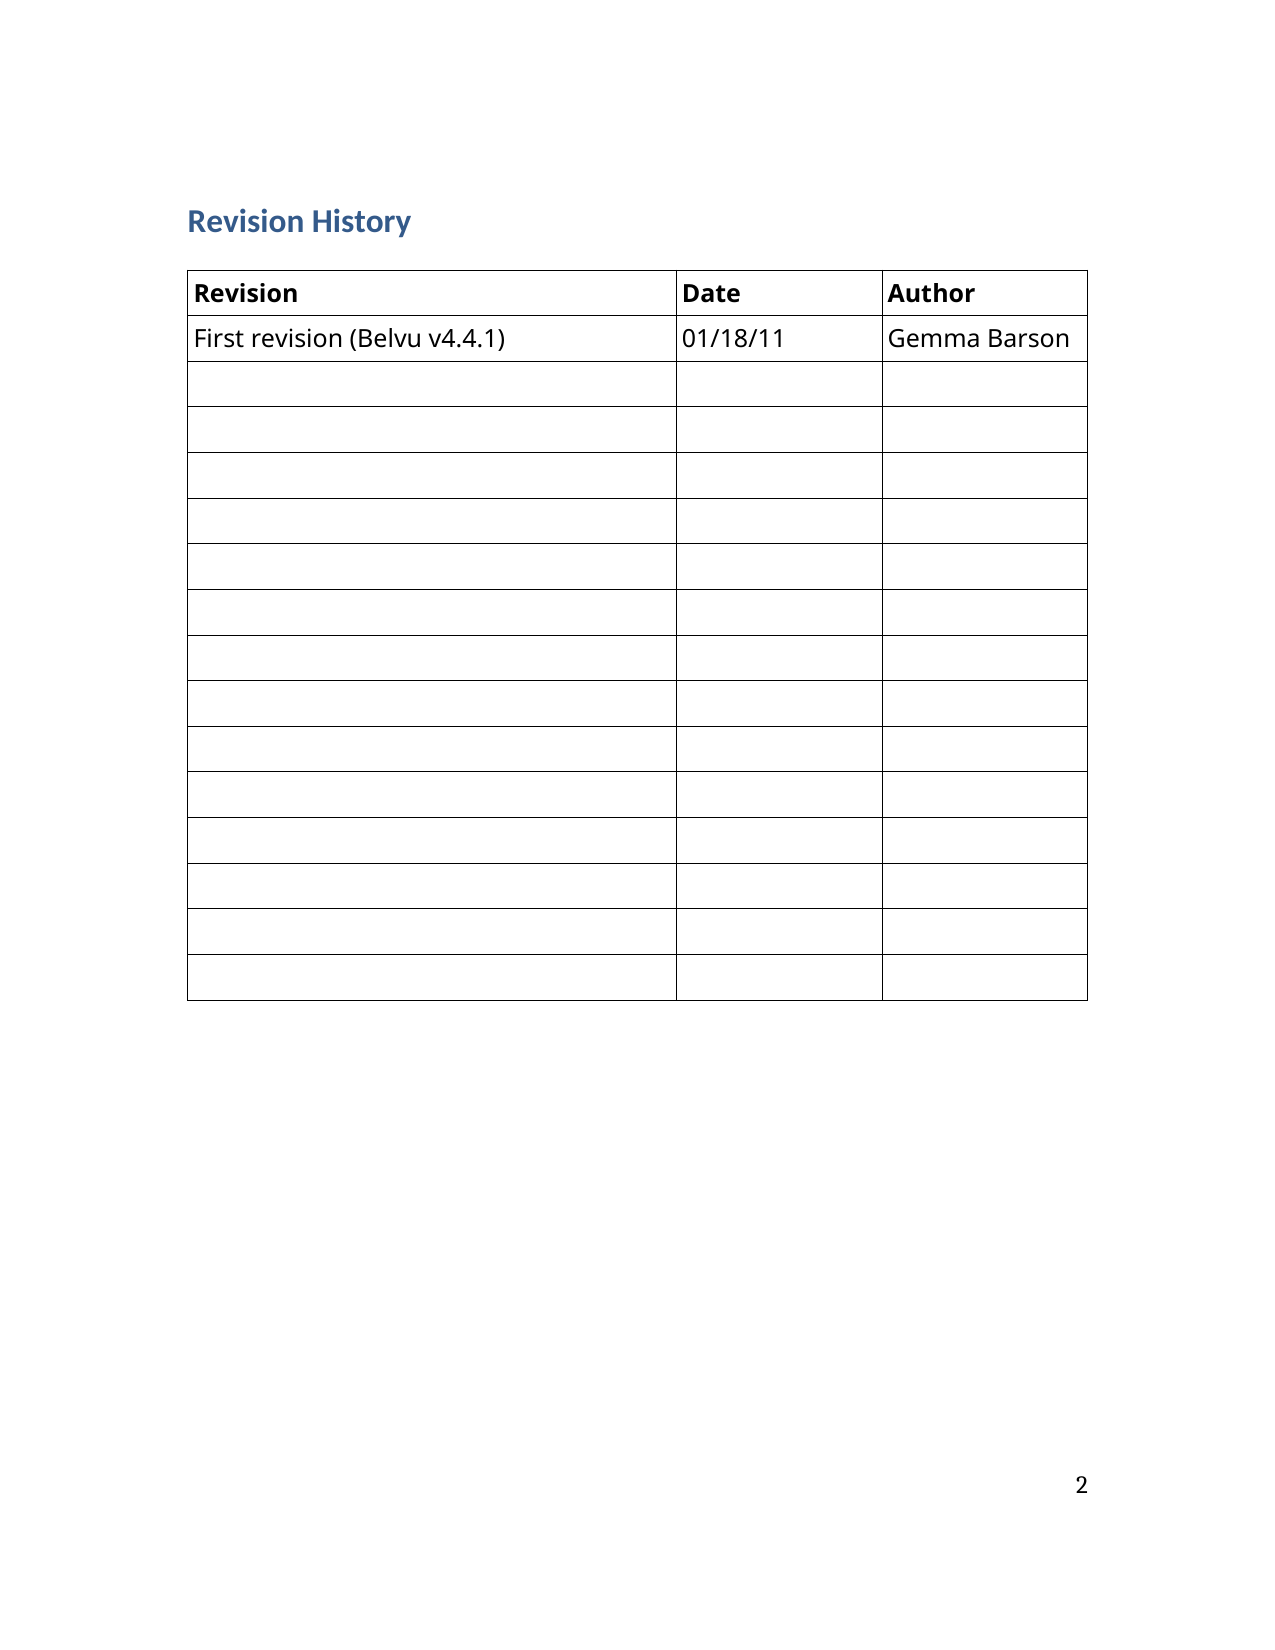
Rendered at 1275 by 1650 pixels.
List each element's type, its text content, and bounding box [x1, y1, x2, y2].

table_cell [883, 407, 1087, 452]
table_cell [677, 499, 882, 543]
table_cell [188, 864, 676, 908]
table_cell [883, 955, 1087, 999]
table_cell [883, 864, 1087, 908]
table_cell [883, 362, 1087, 406]
table_header Author [883, 271, 1087, 315]
table_cell [677, 955, 882, 999]
table_cell [677, 864, 882, 908]
table_cell [677, 362, 882, 406]
table_cell [188, 499, 676, 543]
table_cell [188, 407, 676, 452]
table_header Date [677, 271, 882, 315]
table_cell [883, 590, 1087, 634]
table_cell [883, 499, 1087, 543]
table_cell [188, 681, 676, 726]
table_cell [188, 362, 676, 406]
subtitle Revision History [187, 200, 1087, 241]
table_cell [188, 955, 676, 999]
table_cell [883, 544, 1087, 589]
table_cell [883, 636, 1087, 680]
table_cell [188, 636, 676, 680]
table_cell Gemma Barson [883, 316, 1087, 361]
table_cell [677, 407, 882, 452]
table_cell [677, 818, 882, 863]
table_cell [188, 544, 676, 589]
table_cell [677, 681, 882, 726]
table_cell 18/01/11 [677, 316, 882, 361]
table_cell [883, 818, 1087, 863]
table_cell [883, 772, 1087, 817]
table_header Revision [188, 271, 676, 315]
table_cell [188, 727, 676, 771]
table_cell [883, 681, 1087, 726]
table_cell [677, 772, 882, 817]
table_cell First revision (Belvu v4.4.1) [188, 316, 676, 361]
table_cell [677, 636, 882, 680]
table_cell [883, 909, 1087, 954]
table_cell [677, 727, 882, 771]
table_cell [677, 590, 882, 634]
table_cell [188, 909, 676, 954]
table_cell [677, 909, 882, 954]
table_cell [188, 818, 676, 863]
table_cell [883, 453, 1087, 498]
table_cell [188, 590, 676, 634]
table_cell [677, 453, 882, 498]
table_cell [883, 727, 1087, 771]
table_cell [188, 772, 676, 817]
table_cell [677, 544, 882, 589]
table_cell [188, 453, 676, 498]
